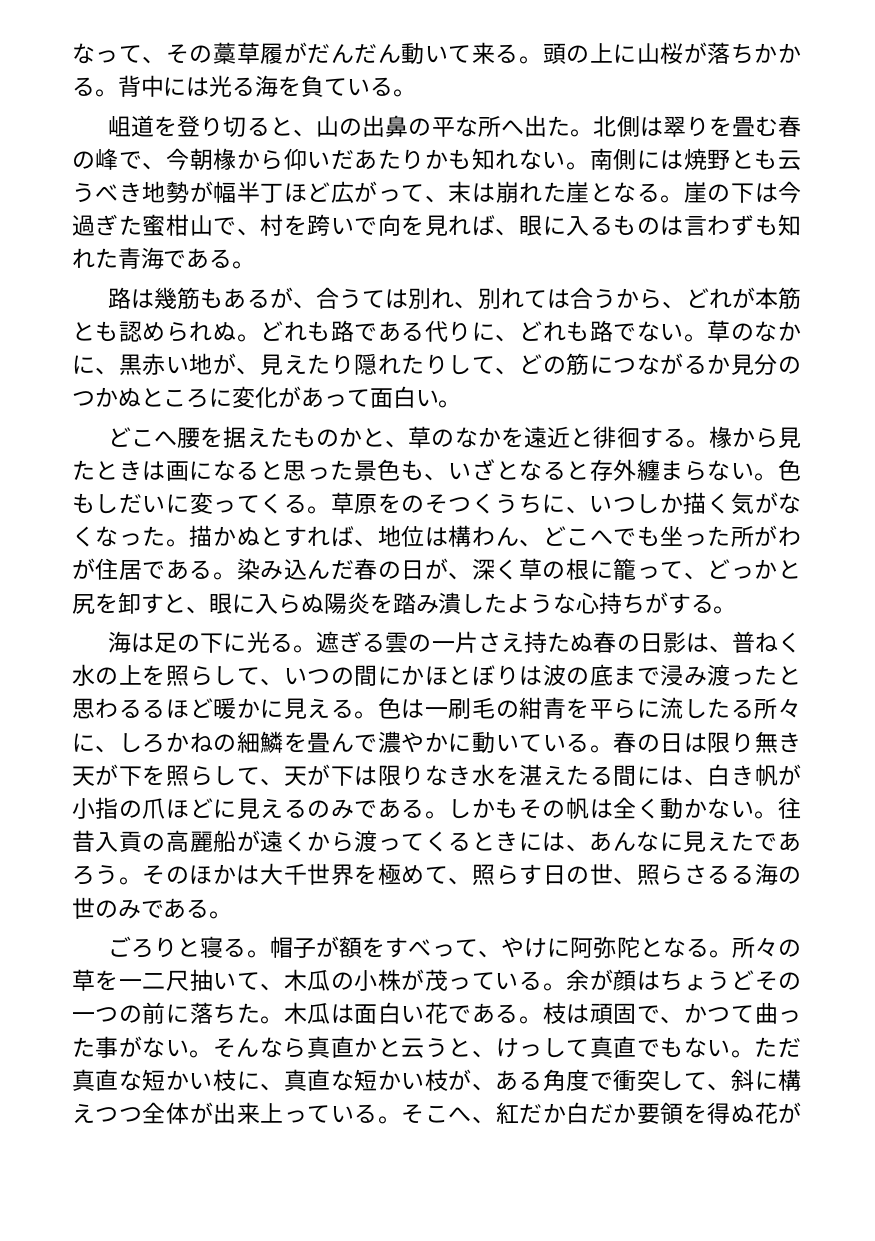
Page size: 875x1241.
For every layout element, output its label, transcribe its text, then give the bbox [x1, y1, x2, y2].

text 岨道を登り切ると、山の出鼻の平な所へ出た。北側は翠りを畳む春の峰で、今朝椽から仰いだあたりかも知れない。南側には焼野とも云うべき地勢が幅半丁ほど広がって、末は崩れた崖となる。崖の下は今過ぎた蜜柑山で、村を跨いで向を見れば、眼に入るものは言わずも知れた青海である。 [72, 108, 802, 274]
text ごろりと寝る。帽子が額をすべって、やけに阿弥陀となる。所々の草を一二尺抽いて、木瓜の小株が茂っている。余が顔はちょうどその一つの前に落ちた。木瓜は面白い花である。枝は頑固で、かつて曲った事がない。そんなら真直かと云うと、けっして真直でもない。ただ真直な短かい枝に、真直な短かい枝が、ある角度で衝突して、斜に構えつつ全体が出来上っている。そこへ、紅だか白だか要領を得ぬ花が [72, 930, 802, 1129]
text 海は足の下に光る。遮ぎる雲の一片さえ持たぬ春の日影は、普ねく水の上を照らして、いつの間にかほとぼりは波の底まで浸み渡ったと思わるるほど暖かに見える。色は一刷毛の紺青を平らに流したる所々に、しろかねの細鱗を畳んで濃やかに動いている。春の日は限り無き天が下を照らして、天が下は限りなき水を湛えたる間には、白き帆が小指の爪ほどに見えるのみである。しかもその帆は全く動かない。往昔入貢の高麗船が遠くから渡ってくるときには、あんなに見えたであろう。そのほかは大千世界を極めて、照らす日の世、照らさるる海の世のみである。 [72, 625, 802, 924]
text どこへ腰を据えたものかと、草のなかを遠近と徘徊する。椽から見たときは画になると思った景色も、いざとなると存外纏まらない。色もしだいに変ってくる。草原をのそつくうちに、いつしか描く気がなくなった。描かぬとすれば、地位は構わん、どこへでも坐った所がわが住居である。染み込んだ春の日が、深く草の根に籠って、どっかと尻を卸すと、眼に入らぬ陽炎を踏み潰したような心持ちがする。 [72, 419, 802, 619]
text なって、その藁草履がだんだん動いて来る。頭の上に山桜が落ちかかる。背中には光る海を負ている。 [72, 36, 802, 102]
text 路は幾筋もあるが、合うては別れ、別れては合うから、どれが本筋とも認められぬ。どれも路である代りに、どれも路でない。草のなかに、黒赤い地が、見えたり隠れたりして、どの筋につながるか見分のつかぬところに変化があって面白い。 [72, 281, 802, 413]
